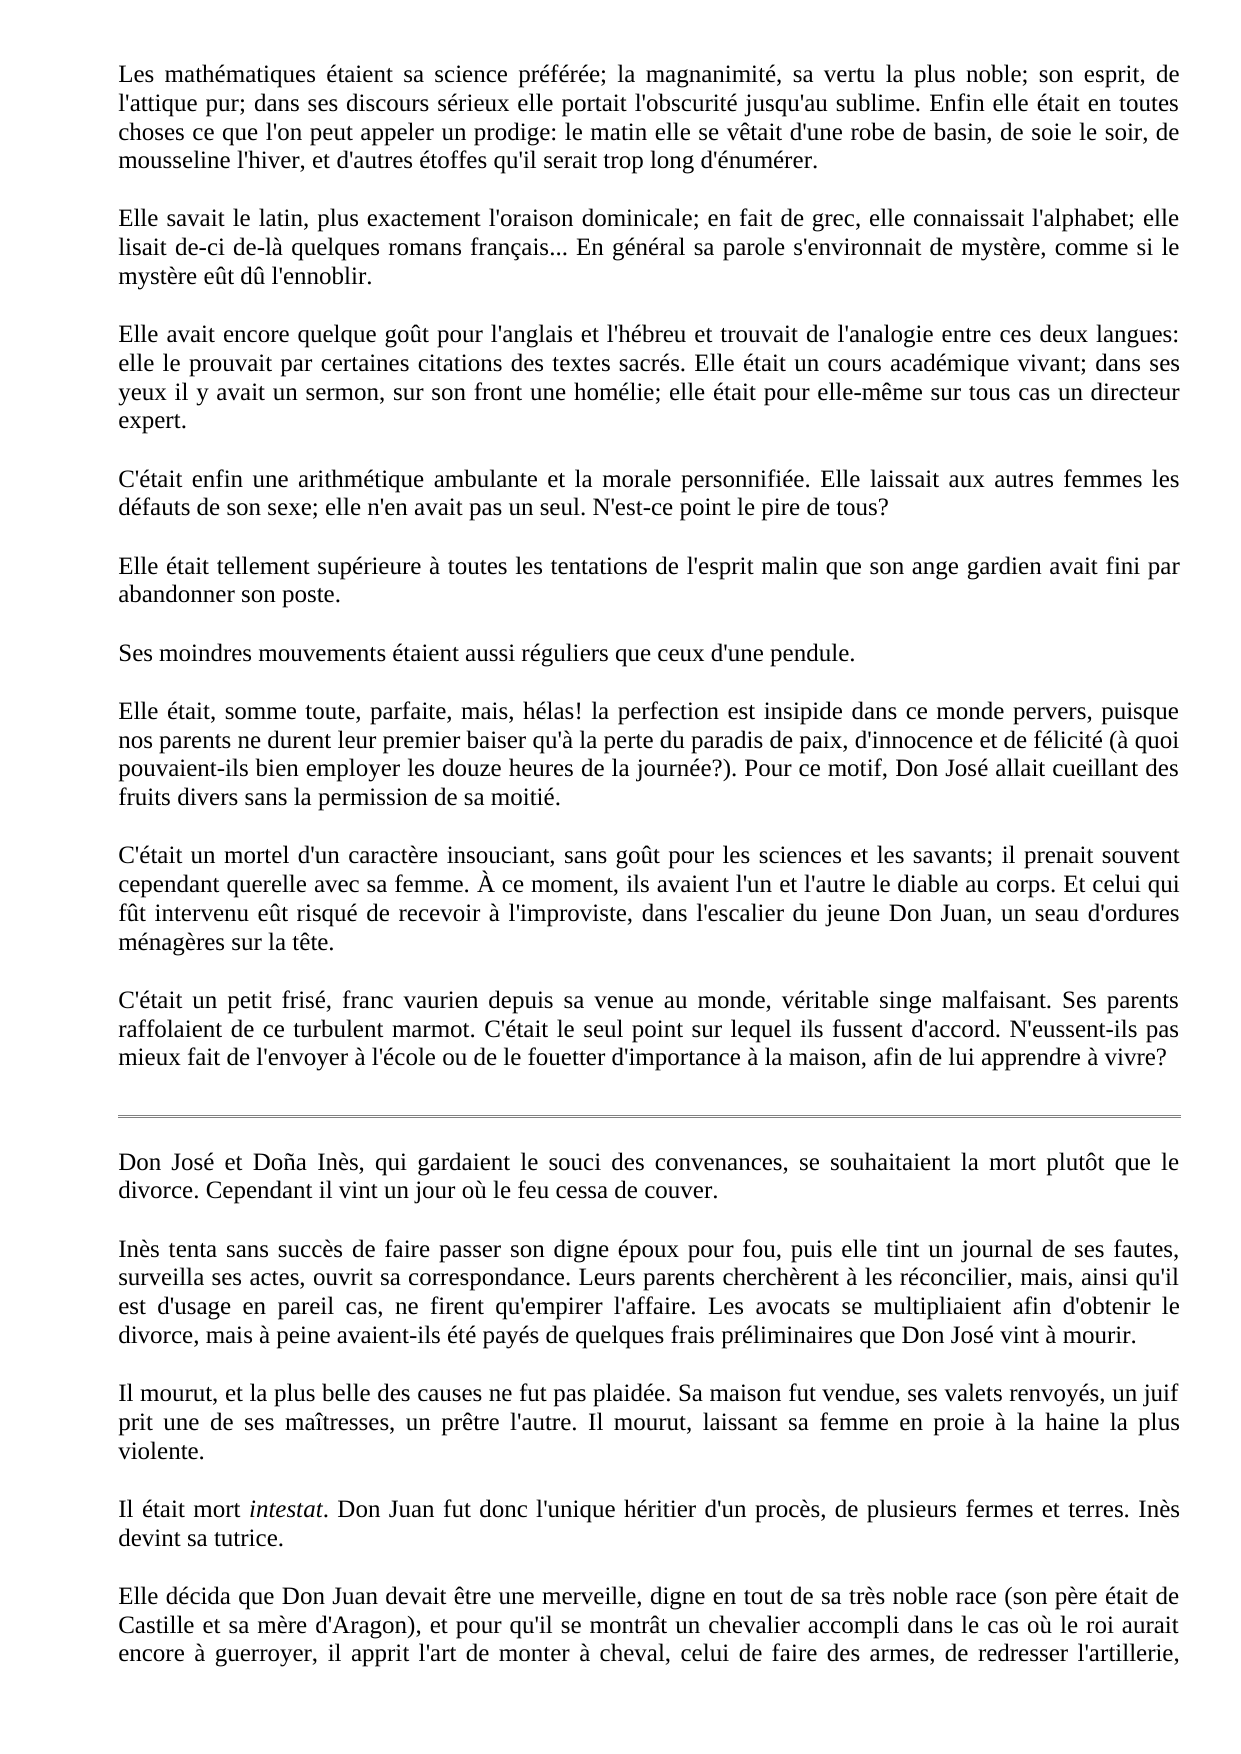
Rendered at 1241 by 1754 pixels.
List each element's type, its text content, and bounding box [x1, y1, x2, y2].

text Inès tenta sans succès de faire passer son digne époux pour fou, puis elle tint un journal de ses fautes, surveilla ses actes, ouvrit sa correspondance. Leurs parents cherchèrent à les réconcilier, mais, ainsi qu'il est d'usage en pareil cas, ne firent qu'empirer l'affaire. Les avocats se multipliaient afin d'obtenir le divorce, mais à peine avaient-ils été payés de quelques frais préliminaires que Don José vint à mourir. [118, 1234, 1181, 1349]
text Ses moindres mouvements étaient aussi réguliers que ceux d'une pendule. [118, 638, 1181, 666]
text C'était un petit frisé, franc vaurien depuis sa venue au monde, véritable singe malfaisant. Ses parents raffolaient de ce turbulent marmot. C'était le seul point sur lequel ils fussent d'accord. N'eussent-ils pas mieux fait de l'envoyer à l'école ou de le fouetter d'importance à la maison, afin de lui apprendre à vivre? [118, 985, 1181, 1071]
text C'était enfin une arithmétique ambulante et la morale personnifiée. Elle laissait aux autres femmes les défauts de son sexe; elle n'en avait pas un seul. N'est-ce point le pire de tous? [118, 464, 1181, 521]
text Elle était, somme toute, parfaite, mais, hélas! la perfection est insipide dans ce monde pervers, puisque nos parents ne durent leur premier baiser qu'à la perte du paradis de paix, d'innocence et de félicité (à quoi pouvaient-ils bien employer les douze heures de la journée?). Pour ce motif, Don José allait cueillant des fruits divers sans la permission de sa moitié. [118, 696, 1181, 811]
text Elle était tellement supérieure à toutes les tentations de l'esprit malin que son ange gardien avait fini par abandonner son poste. [118, 551, 1181, 608]
text Elle décida que Don Juan devait être une merveille, digne en tout de sa très noble race (son père était de Castille et sa mère d'Aragon), et pour qu'il se montrât un chevalier accompli dans le cas où le roi aurait encore à guerroyer, il apprit l'art de monter à cheval, celui de faire des armes, de redresser l'artillerie, [118, 1581, 1181, 1667]
text Elle avait encore quelque goût pour l'anglais et l'hébreu et trouvait de l'analogie entre ces deux langues: elle le prouvait par certaines citations des textes sacrés. Elle était un cours académique vivant; dans ses yeux il y avait un sermon, sur son front une homélie; elle était pour elle-même sur tous cas un directeur expert. [118, 319, 1181, 434]
text Il était mort intestat. Don Juan fut donc l'unique héritier d'un procès, de plusieurs fermes et terres. Inès devint sa tutrice. [118, 1494, 1181, 1551]
text Elle savait le latin, plus exactement l'oraison dominicale; en fait de grec, elle connaissait l'alphabet; elle lisait de-ci de-là quelques romans français... En général sa parole s'environnait de mystère, comme si le mystère eût dû l'ennoblir. [118, 203, 1181, 290]
text Les mathématiques étaient sa science préférée; la magnanimité, sa vertu la plus noble; son esprit, de l'attique pur; dans ses discours sérieux elle portait l'obscurité jusqu'au sublime. Enfin elle était en toutes choses ce que l'on peut appeler un prodige: le matin elle se vêtait d'une robe de basin, de soie le soir, de mousseline l'hiver, et d'autres étoffes qu'il serait trop long d'énumérer. [118, 59, 1181, 174]
text C'était un mortel d'un caractère insouciant, sans goût pour les sciences et les savants; il prenait souvent cependant querelle avec sa femme. À ce moment, ils avaient l'un et l'autre le diable au corps. Et celui qui fût intervenu eût risqué de recevoir à l'improviste, dans l'escalier du jeune Don Juan, un seau d'ordures ménagères sur la tête. [118, 840, 1181, 955]
text Don José et Doña Inès, qui gardaient le souci des convenances, se souhaitaient la mort plutôt que le divorce. Cependant il vint un jour où le feu cessa de couver. [118, 1147, 1181, 1204]
text Il mourut, et la plus belle des causes ne fut pas plaidée. Sa maison fut vendue, ses valets renvoyés, un juif prit une de ses maîtresses, un prêtre l'autre. Il mourut, laissant sa femme en proie à la haine la plus violente. [118, 1378, 1181, 1464]
